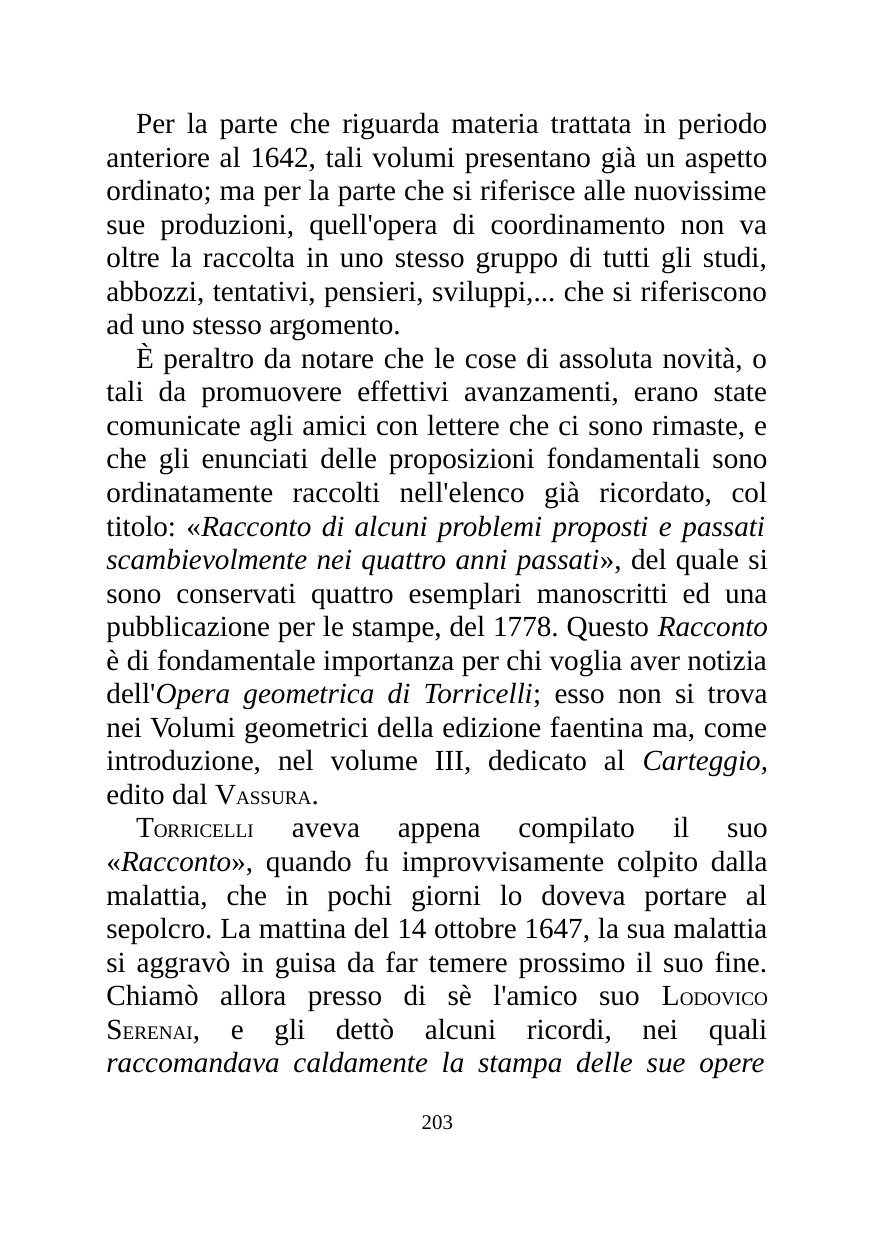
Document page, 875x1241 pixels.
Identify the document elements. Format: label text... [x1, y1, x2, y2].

text Torricelli aveva appena compilato il suo «Racconto», quando fu improvvisamente colpito dalla malattia, che in pochi giorni lo doveva portare al sepolcro. La mattina del 14 ottobre 1647, la sua malattia si aggravò in guisa da far temere prossimo il suo fine. Chiamò allora presso di sè l'amico suo Lodovico Serenai, e gli dettò alcuni ricordi, nei quali raccomandava caldamente la stampa delle sue opere [106, 811, 768, 1079]
text Per la parte che riguarda materia trattata in periodo anteriore al 1642, tali volumi presentano già un aspetto ordinato; ma per la parte che si riferisce alle nuovissime sue produzioni, quell'opera di coordinamento non va oltre la raccolta in uno stesso gruppo di tutti gli studi, abbozzi, tentativi, pensieri, sviluppi,... che si riferiscono ad uno stesso argomento. [106, 106, 768, 341]
text È peraltro da notare che le cose di assoluta novità, o tali da promuovere effettivi avanzamenti, erano state comunicate agli amici con lettere che ci sono rimaste, e che gli enunciati delle proposizioni fondamentali sono ordinatamente raccolti nell'elenco già ricordato, col titolo: «Racconto di alcuni problemi proposti e passati scambievolmente nei quattro anni passati», del quale si sono conservati quattro esemplari manoscritti ed una pubblicazione per le stampe, del 1778. Questo Racconto è di fondamentale importanza per chi voglia aver notizia dell'Opera geometrica di Torricelli; esso non si trova nei Volumi geometrici della edizione faentina ma, come introduzione, nel volume III, dedicato al Carteggio, edito dal Vassura. [106, 341, 768, 811]
